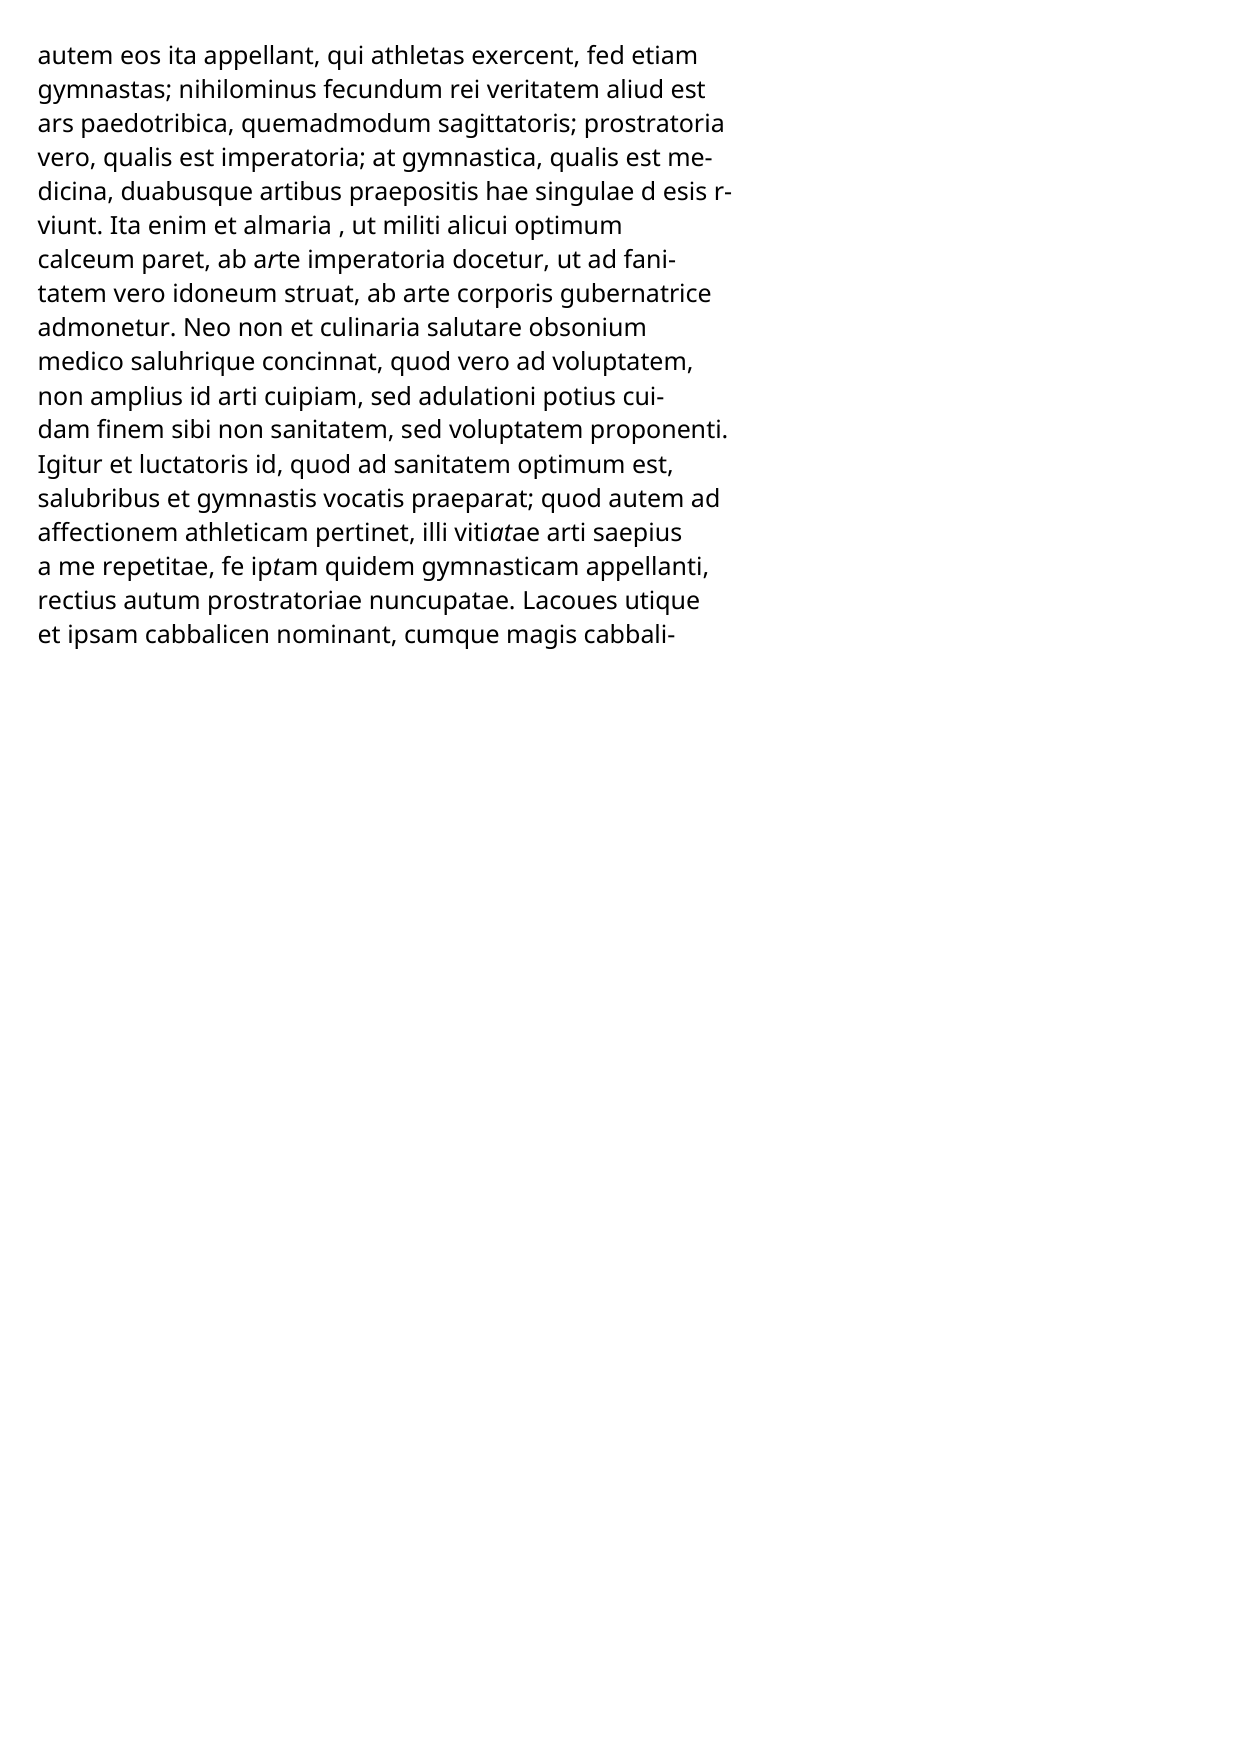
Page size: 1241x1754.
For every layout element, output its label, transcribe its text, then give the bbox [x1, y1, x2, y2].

text autem eos ita appellant, qui athletas exercent, fed etiam gymnastas; nihilominus fecundum rei veritatem aliud est ars paedotribica, quemadmodum sagittatoris; prostratoria vero, qualis est imperatoria; at gymnastica, qualis est me- dicina, duabusque artibus praepositis hae singulae d esis r- viunt. Ita enim et almaria , ut militi alicui optimum calceum paret, ab arte imperatoria docetur, ut ad fani- tatem vero idoneum struat, ab arte corporis gubernatrice admonetur. Neo non et culinaria salutare obsonium medico saluhrique concinnat, quod vero ad voluptatem, non amplius id arti cuipiam, sed adulationi potius cui- dam finem sibi non sanitatem, sed voluptatem proponenti. Igitur et luctatoris id, quod ad sanitatem optimum est, salubribus et gymnastis vocatis praeparat; quod autem ad affectionem athleticam pertinet, illi vitiatae arti saepius a me repetitae, fe iptam quidem gymnasticam appellanti, rectius autum prostratoriae nuncupatae. Lacoues utique et ipsam cabbalicen nominant, cumque magis cabbali- [37, 37, 1203, 651]
